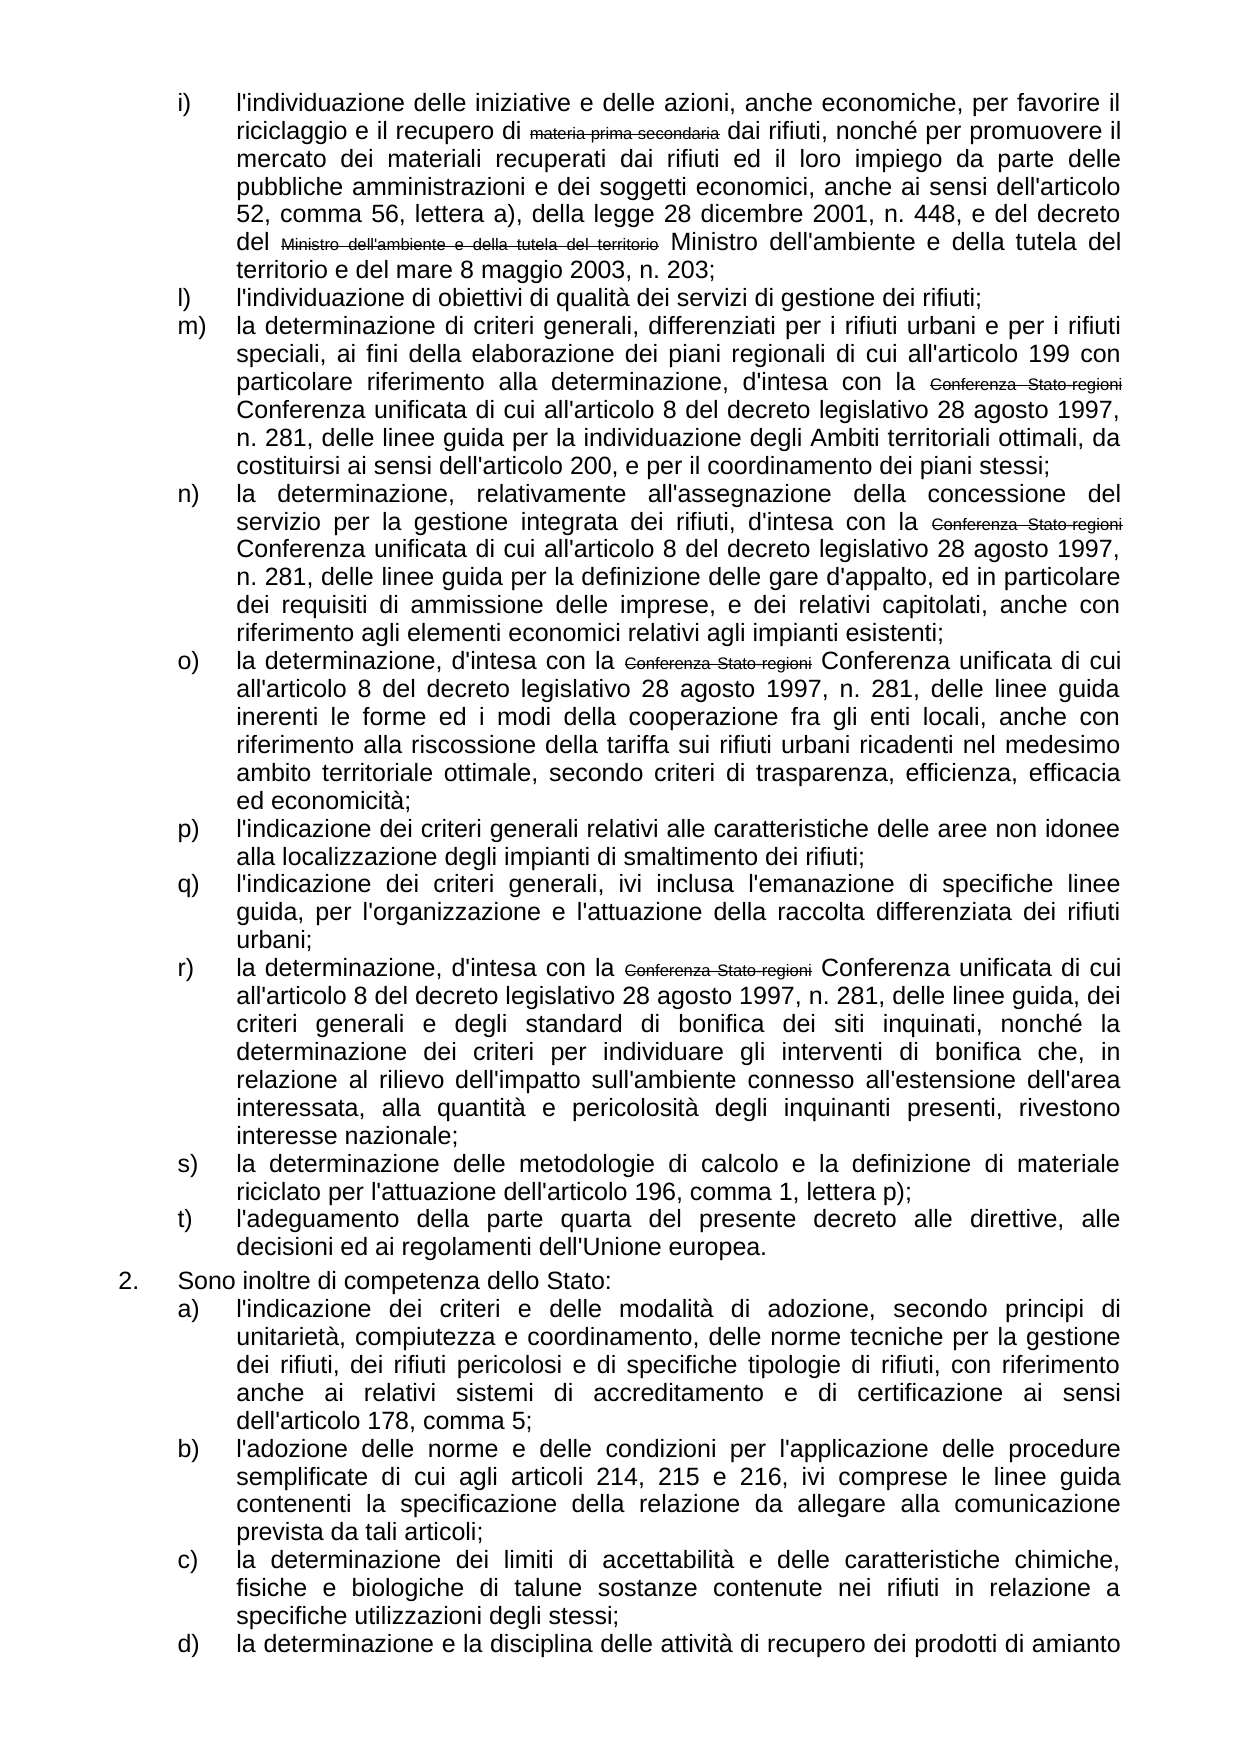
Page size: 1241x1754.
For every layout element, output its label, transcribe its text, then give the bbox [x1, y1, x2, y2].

text s) la determinazione delle metodologie di calcolo e la definizione di materiale riciclato per l'attuazione dell'articolo 196, comma 1, lettera p); [177, 1149, 1122, 1205]
text p) l'indicazione dei criteri generali relativi alle caratteristiche delle aree non idonee alla localizzazione degli impianti di smaltimento dei rifiuti; [177, 814, 1122, 870]
text d) la determinazione e la disciplina delle attività di recupero dei prodotti di amianto [177, 1630, 1122, 1658]
text r) la determinazione, d'intesa con la Conferenza Stato-regioni Conferenza unificata di cui all'articolo 8 del decreto legislativo 28 agosto 1997, n. 281, delle linee guida, dei criteri generali e degli standard di bonifica dei siti inquinati, nonché la determinazione dei criteri per individuare gli interventi di bonifica che, in relazione al rilievo dell'impatto sull'ambiente connesso all'estensione dell'area interessata, alla quantità e pericolosità degli inquinanti presenti, rivestono interesse nazionale; [177, 954, 1122, 1149]
text l) l'individuazione di obiettivi di qualità dei servizi di gestione dei rifiuti; [177, 284, 1122, 312]
text n) la determinazione, relativamente all'assegnazione della concessione del servizio per la gestione integrata dei rifiuti, d'intesa con la Conferenza Stato-regioni Conferenza unificata di cui all'articolo 8 del decreto legislativo 28 agosto 1997, n. 281, delle linee guida per la definizione delle gare d'appalto, ed in particolare dei requisiti di ammissione delle imprese, e dei relativi capitolati, anche con riferimento agli elementi economici relativi agli impianti esistenti; [177, 479, 1122, 647]
text i) l'individuazione delle iniziative e delle azioni, anche economiche, per favorire il riciclaggio e il recupero di materia prima secondaria dai rifiuti, nonché per promuovere il mercato dei materiali recuperati dai rifiuti ed il loro impiego da parte delle pubbliche amministrazioni e dei soggetti economici, anche ai sensi dell'articolo 52, comma 56, lettera a), della legge 28 dicembre 2001, n. 448, e del decreto del Ministro dell'ambiente e della tutela del territorio Ministro dell'ambiente e della tutela del territorio e del mare 8 maggio 2003, n. 203; [177, 88, 1122, 284]
text a) l'indicazione dei criteri e delle modalità di adozione, secondo principi di unitarietà, compiutezza e coordinamento, delle norme tecniche per la gestione dei rifiuti, dei rifiuti pericolosi e di specifiche tipologie di rifiuti, con riferimento anche ai relativi sistemi di accreditamento e di certificazione ai sensi dell'articolo 178, comma 5; [177, 1295, 1122, 1434]
text 2. Sono inoltre di competenza dello Stato: [118, 1267, 1122, 1295]
text q) l'indicazione dei criteri generali, ivi inclusa l'emanazione di specifiche linee guida, per l'organizzazione e l'attuazione della raccolta differenziata dei rifiuti urbani; [177, 870, 1122, 954]
text t) l'adeguamento della parte quarta del presente decreto alle direttive, alle decisioni ed ai regolamenti dell'Unione europea. [177, 1205, 1122, 1261]
text c) la determinazione dei limiti di accettabilità e delle caratteristiche chimiche, fisiche e biologiche di talune sostanze contenute nei rifiuti in relazione a specifiche utilizzazioni degli stessi; [177, 1546, 1122, 1630]
text o) la determinazione, d'intesa con la Conferenza Stato-regioni Conferenza unificata di cui all'articolo 8 del decreto legislativo 28 agosto 1997, n. 281, delle linee guida inerenti le forme ed i modi della cooperazione fra gli enti locali, anche con riferimento alla riscossione della tariffa sui rifiuti urbani ricadenti nel medesimo ambito territoriale ottimale, secondo criteri di trasparenza, efficienza, efficacia ed economicità; [177, 647, 1122, 814]
text b) l'adozione delle norme e delle condizioni per l'applicazione delle procedure semplificate di cui agli articoli 214, 215 e 216, ivi comprese le linee guida contenenti la specificazione della relazione da allegare alla comunicazione prevista da tali articoli; [177, 1434, 1122, 1546]
text m) la determinazione di criteri generali, differenziati per i rifiuti urbani e per i rifiuti speciali, ai fini della elaborazione dei piani regionali di cui all'articolo 199 con particolare riferimento alla determinazione, d'intesa con la Conferenza Stato-regioni Conferenza unificata di cui all'articolo 8 del decreto legislativo 28 agosto 1997, n. 281, delle linee guida per la individuazione degli Ambiti territoriali ottimali, da costituirsi ai sensi dell'articolo 200, e per il coordinamento dei piani stessi; [177, 312, 1122, 479]
